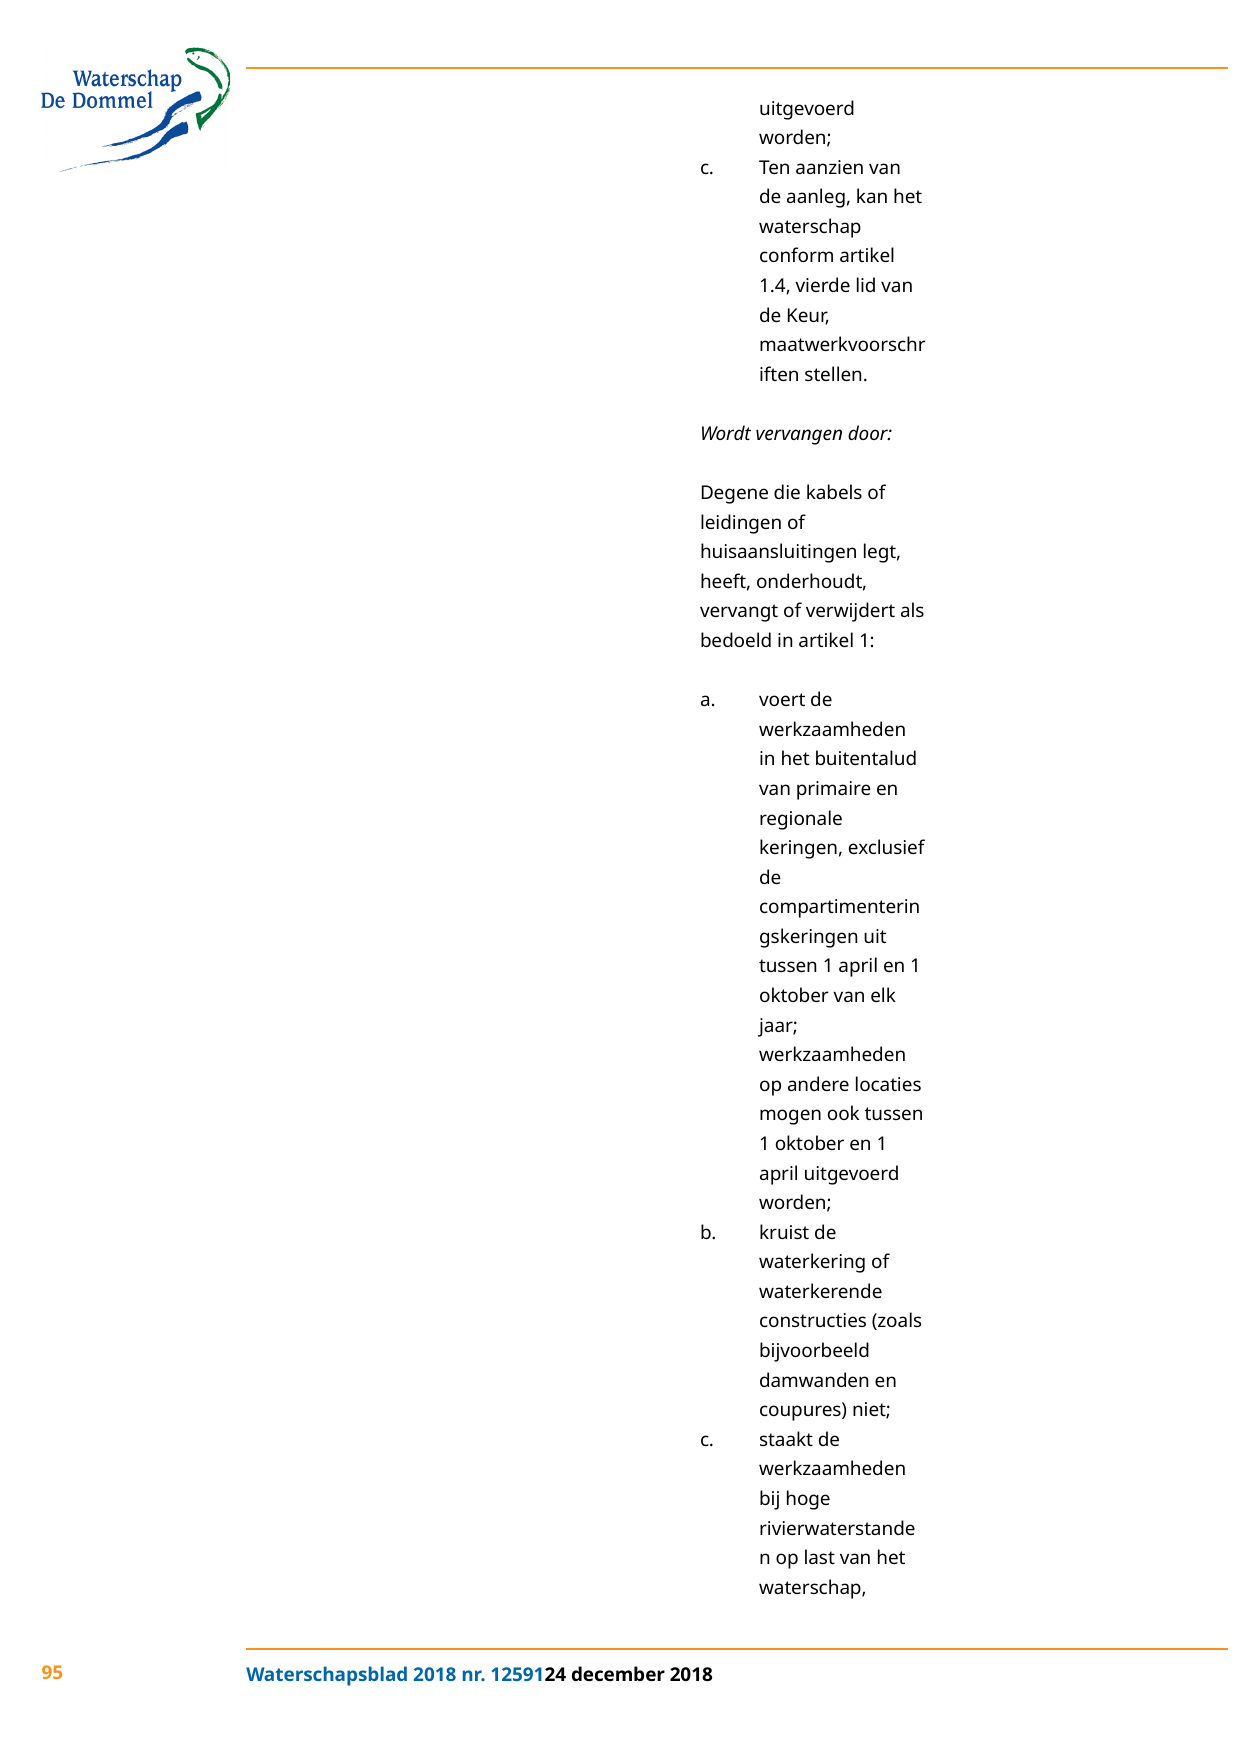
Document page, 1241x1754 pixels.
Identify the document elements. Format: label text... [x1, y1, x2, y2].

table_cell uitgevoerd worden; Ten aanzien van de aanleg, kan het waterschap conform artikel 1.4, vierde lid van de Keur, maatwerkvoorschriften stellen. Wordt vervangen door: Degene die kabels of leidingen of huisaansluitingen legt, heeft, onderhoudt, vervangt of verwijdert als bedoeld in artikel 1: voert de werkzaamheden in het buitentalud van primaire en regionale keringen, exclusief de compartimenteringskeringen uit tussen 1 april en 1 oktober van elk jaar; werkzaamheden op andere locaties mogen ook tussen 1 oktober en 1 april uitgevoerd worden; kruist de waterkering of waterkerende constructies (zoals bijvoorbeeld damwanden en coupures) niet; staakt de werkzaamheden bij hoge rivierwaterstanden op last van het waterschap, [700, 95, 926, 1600]
table_cell [926, 95, 1152, 1600]
picture [41, 47, 231, 172]
table_cell [474, 95, 700, 1600]
table_cell [248, 95, 474, 1600]
